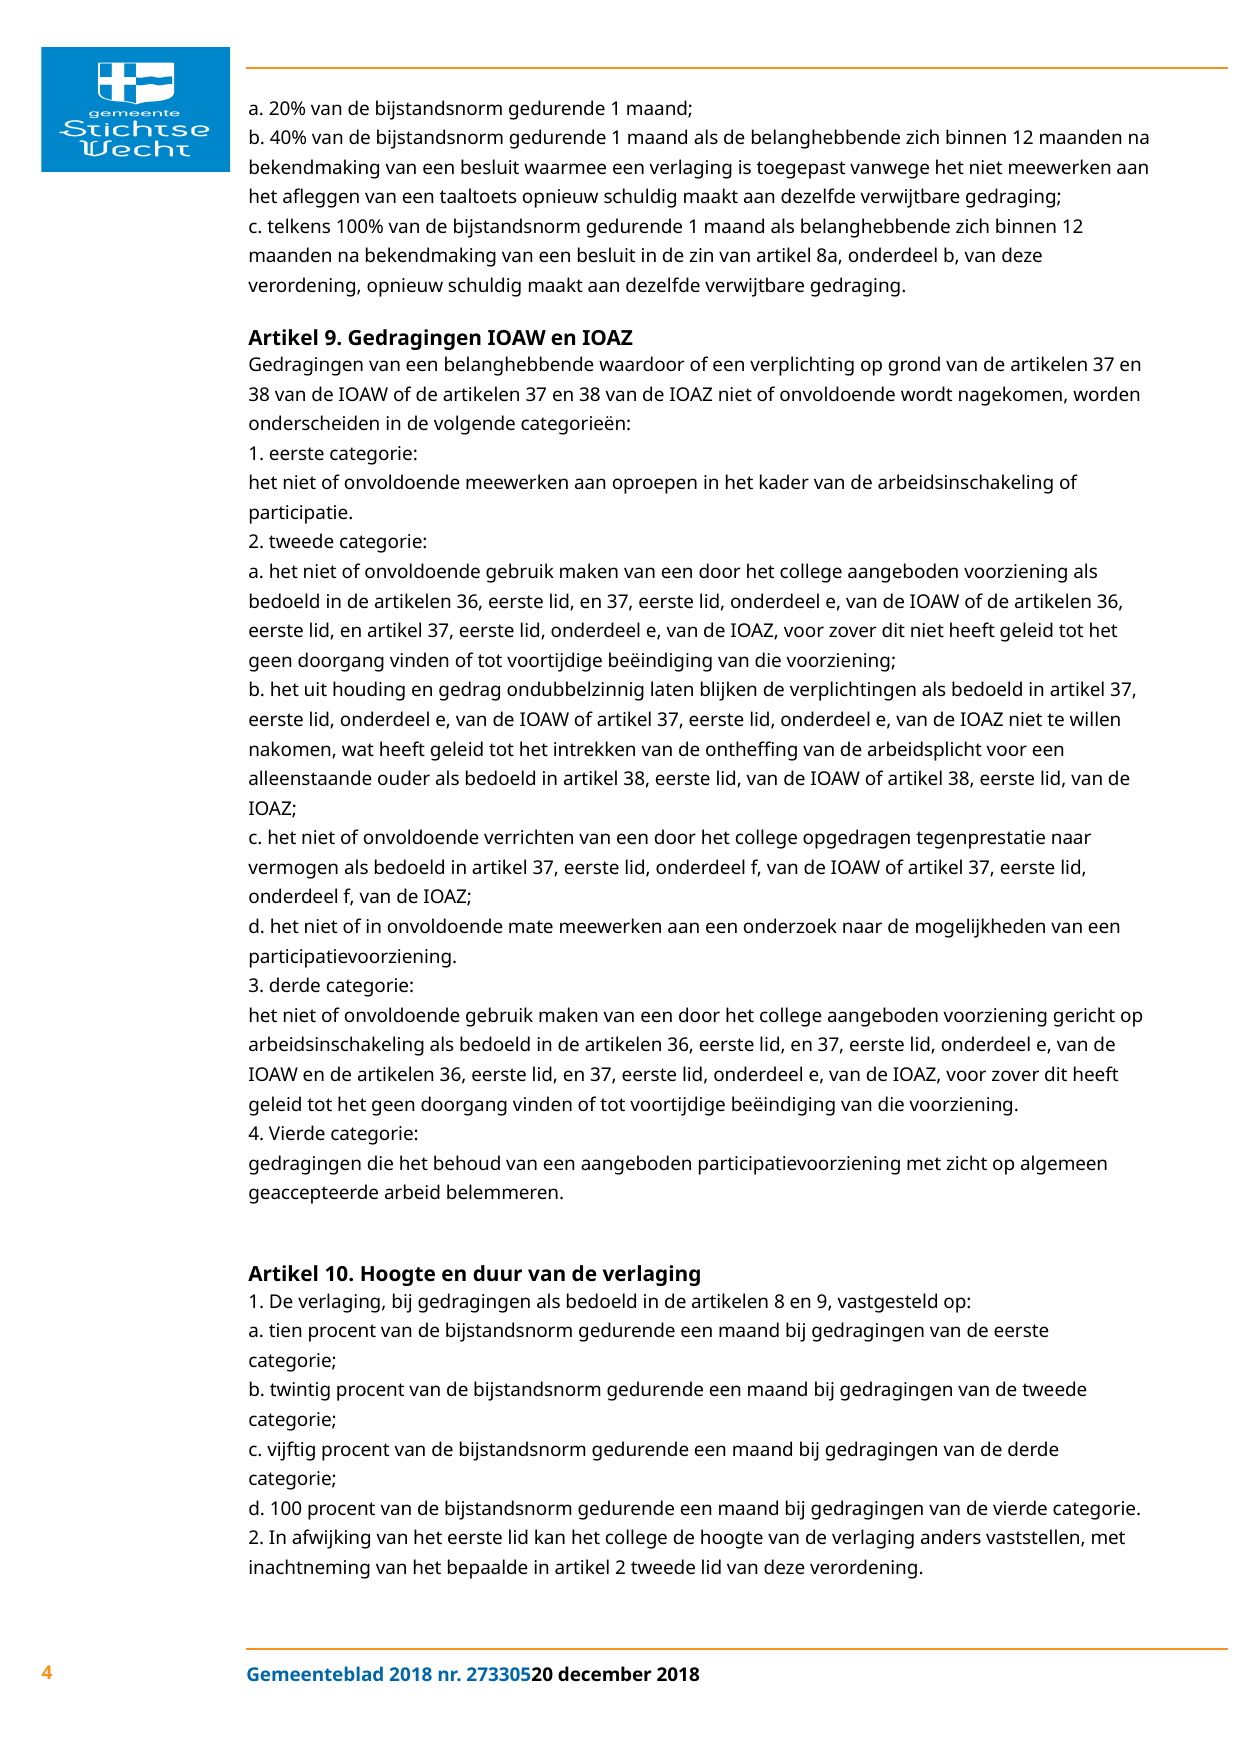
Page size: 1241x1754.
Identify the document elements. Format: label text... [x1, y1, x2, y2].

text c. telkens 100% van de bijstandsnorm gedurende 1 maand als belanghebbende zich binnen 12 maanden na bekendmaking van een besluit in de zin van artikel 8a, onderdeel b, van deze verordening, opnieuw schuldig maakt aan dezelfde verwijtbare gedraging. [248, 213, 1152, 298]
text b. 40% van de bijstandsnorm gedurende 1 maand als de belanghebbende zich binnen 12 maanden na bekendmaking van een besluit waarmee een verlaging is toegepast vanwege het niet meewerken aan het afleggen van een taaltoets opnieuw schuldig maakt aan dezelfde verwijtbare gedraging; [248, 124, 1152, 209]
text 2. tweede categorie: [248, 529, 1152, 554]
text b. het uit houding en gedrag ondubbelzinnig laten blijken de verplichtingen als bedoeld in artikel 37, eerste lid, onderdeel e, van de IOAW of artikel 37, eerste lid, onderdeel e, van de IOAZ niet te willen nakomen, wat heeft geleid tot het intrekken van de ontheffing van de arbeidsplicht voor een alleenstaande ouder als bedoeld in artikel 38, eerste lid, van de IOAW of artikel 38, eerste lid, van de IOAZ; [248, 677, 1152, 821]
text 4. Vierde categorie: [248, 1120, 1152, 1146]
text d. 100 procent van de bijstandsnorm gedurende een maand bij gedragingen van de vierde categorie. [248, 1495, 1152, 1521]
text b. twintig procent van de bijstandsnorm gedurende een maand bij gedragingen van de tweede [248, 1377, 1152, 1402]
picture [137, 63, 174, 103]
text Gedragingen van een belanghebbende waardoor of een verplichting op grond van de artikelen 37 en 38 van de IOAW of de artikelen 37 en 38 van de IOAZ niet of onvoldoende wordt nagekomen, worden onderscheiden in de volgende categorieën: [248, 351, 1152, 436]
text 2. In afwijking van het eerste lid kan het college de hoogte van de verlaging anders vaststellen, met inachtneming van het bepaalde in artikel 2 tweede lid van deze verordening. [248, 1524, 1152, 1580]
text het niet of onvoldoende gebruik maken van een door het college aangeboden voorziening gericht op arbeidsinschakeling als bedoeld in de artikelen 36, eerste lid, en 37, eerste lid, onderdeel e, van de IOAW en de artikelen 36, eerste lid, en 37, eerste lid, onderdeel e, van de IOAZ, voor zover dit heeft geleid tot het geen doorgang vinden of tot voortijdige beëindiging van die voorziening. [248, 1002, 1152, 1116]
text a. het niet of onvoldoende gebruik maken van een door het college aangeboden voorziening als bedoeld in de artikelen 36, eerste lid, en 37, eerste lid, onderdeel e, van de IOAW of de artikelen 36, eerste lid, en artikel 37, eerste lid, onderdeel e, van de IOAZ, voor zover dit niet heeft geleid tot het geen doorgang vinden of tot voortijdige beëindiging van die voorziening; [248, 558, 1152, 673]
text c. vijftig procent van de bijstandsnorm gedurende een maand bij gedragingen van de derde [248, 1436, 1152, 1462]
text d. het niet of in onvoldoende mate meewerken aan een onderzoek naar de mogelijkheden van een participatievoorziening. [248, 913, 1152, 968]
text 1. eerste categorie: [248, 440, 1152, 466]
picture [99, 63, 135, 101]
text a. 20% van de bijstandsnorm gedurende 1 maand; [248, 95, 1152, 121]
text categorie; [248, 1347, 1152, 1373]
text Artikel 9. Gedragingen IOAW en IOAZ [248, 323, 1152, 351]
text c. het niet of onvoldoende verrichten van een door het college opgedragen tegenprestatie naar vermogen als bedoeld in artikel 37, eerste lid, onderdeel f, van de IOAW of artikel 37, eerste lid, onderdeel f, van de IOAZ; [248, 824, 1152, 909]
text Artikel 10. Hoogte en duur van de verlaging [248, 1259, 1152, 1288]
text 3. derde categorie: [248, 972, 1152, 998]
text a. tien procent van de bijstandsnorm gedurende een maand bij gedragingen van de eerste [248, 1317, 1152, 1343]
text het niet of onvoldoende meewerken aan oproepen in het kader van de arbeidsinschakeling of participatie. [248, 469, 1152, 525]
text categorie; [248, 1406, 1152, 1432]
text categorie; [248, 1465, 1152, 1491]
text 1. De verlaging, bij gedragingen als bedoeld in de artikelen 8 en 9, vastgesteld op: [248, 1288, 1152, 1314]
text gedragingen die het behoud van een aangeboden participatievoorziening met zicht op algemeen geaccepteerde arbeid belemmeren. [248, 1150, 1152, 1205]
